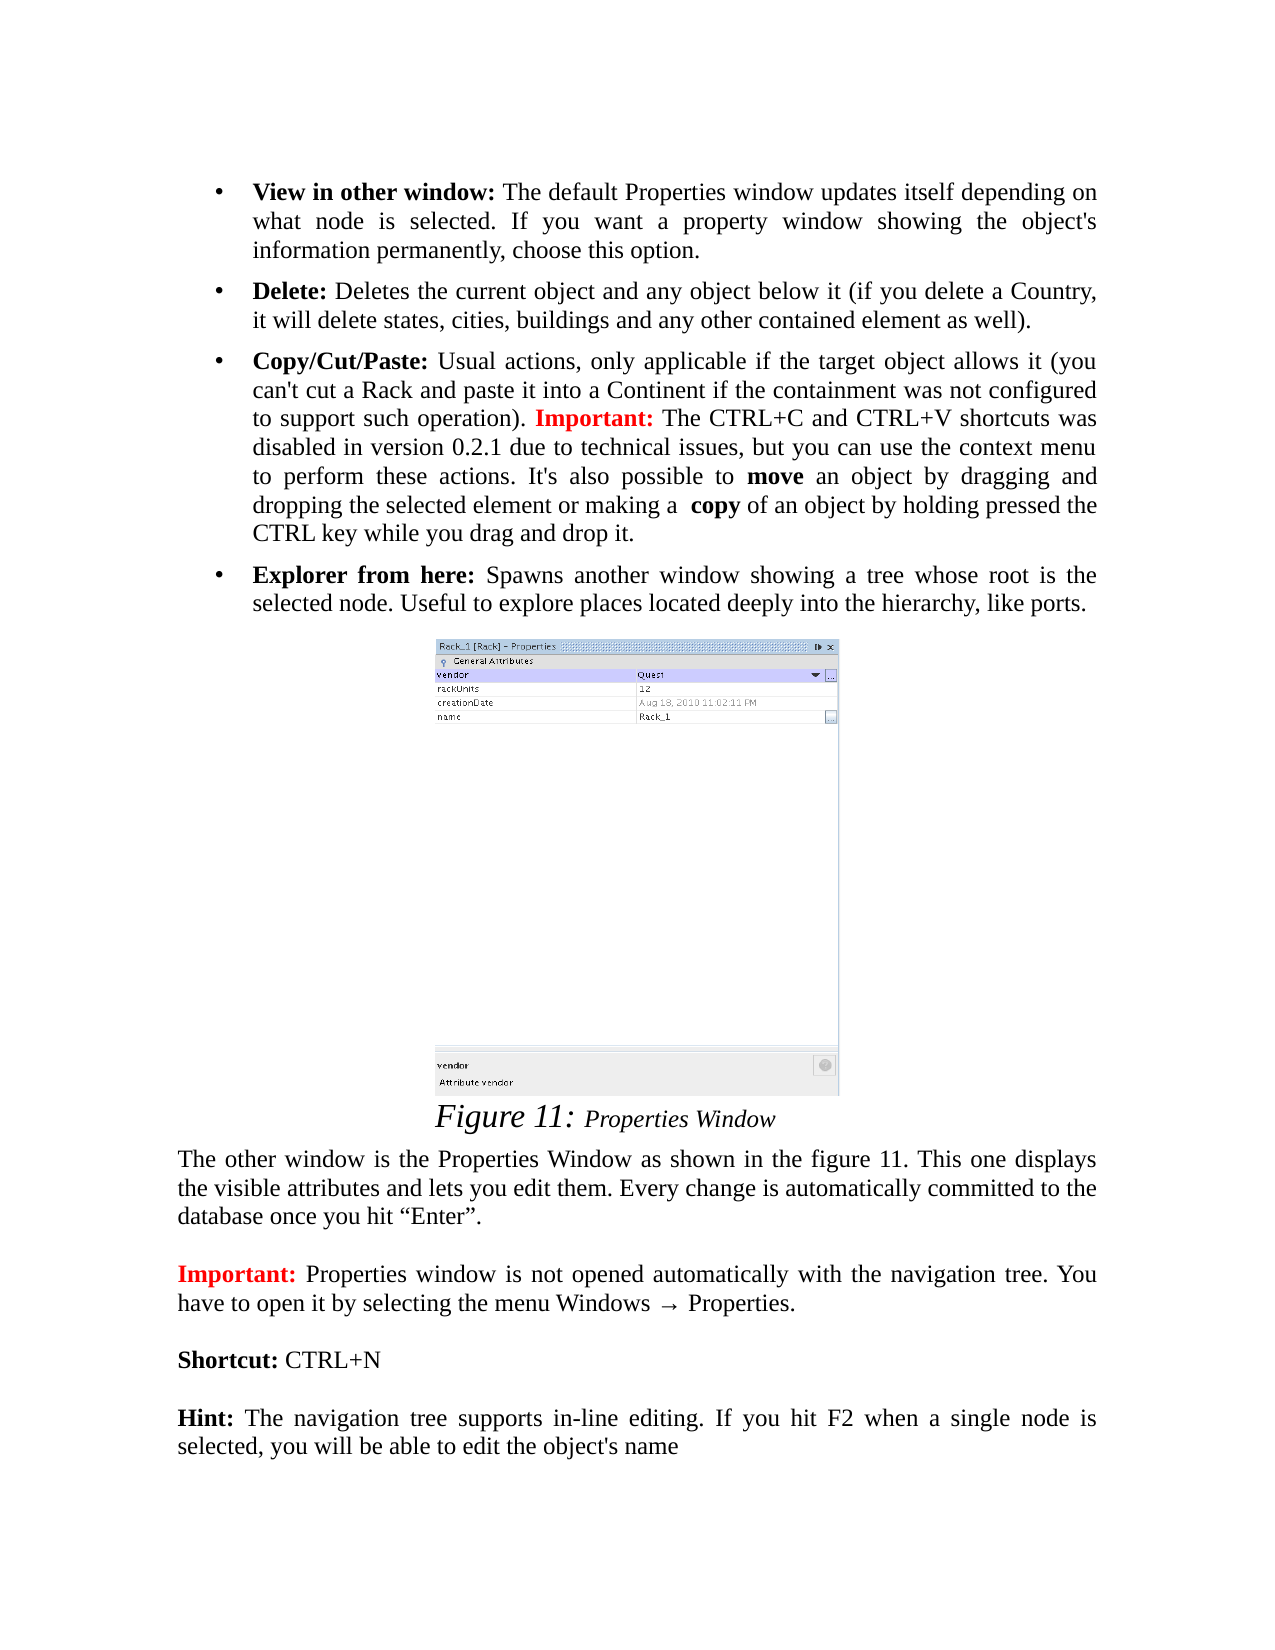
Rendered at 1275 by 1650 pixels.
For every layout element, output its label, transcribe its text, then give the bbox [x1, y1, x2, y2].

text Shortcut: CTRL+N [177, 1345, 1098, 1374]
picture [435, 639, 841, 1096]
list Delete: Deletes the current object and any object below it (if you delete a Country, it will delete states, cities, buildings and any other contained element as well). [215, 276, 1098, 333]
list Properties Window [435, 1096, 840, 1134]
text The other window is the Properties Window as shown in the figure 11. This one displays the visible attributes and lets you edit them. Every change is automatically committed to the database once you hit “Enter”. [177, 1144, 1098, 1230]
list Explorer from here: Spawns another window showing a tree whose root is the selected node. Useful to explore places located deeply into the hierarchy, like ports. [215, 560, 1098, 617]
text Hint: The navigation tree supports in-line editing. If you hit F2 when a single node is selected, you will be able to edit the object's name [177, 1403, 1098, 1460]
text Important: Properties window is not opened automatically with the navigation tree. You have to open it by selecting the menu Windows → Properties. [177, 1259, 1098, 1316]
list View in other window: The default Properties window updates itself depending on what node is selected. If you want a property window showing the object's information permanently, choose this option. [215, 177, 1098, 263]
list Copy/Cut/Paste: Usual actions, only applicable if the target object allows it (you can't cut a Rack and paste it into a Continent if the containment was not configured to support such operation). Important: The CTRL+C and CTRL+V shortcuts was disabled in version 0.2.1 due to technical issues, but you can use the context menu to perform these actions. It's also possible to move an object by dragging and dropping the selected element or making a copy of an object by holding pressed the CTRL key while you drag and drop it. [215, 346, 1098, 547]
